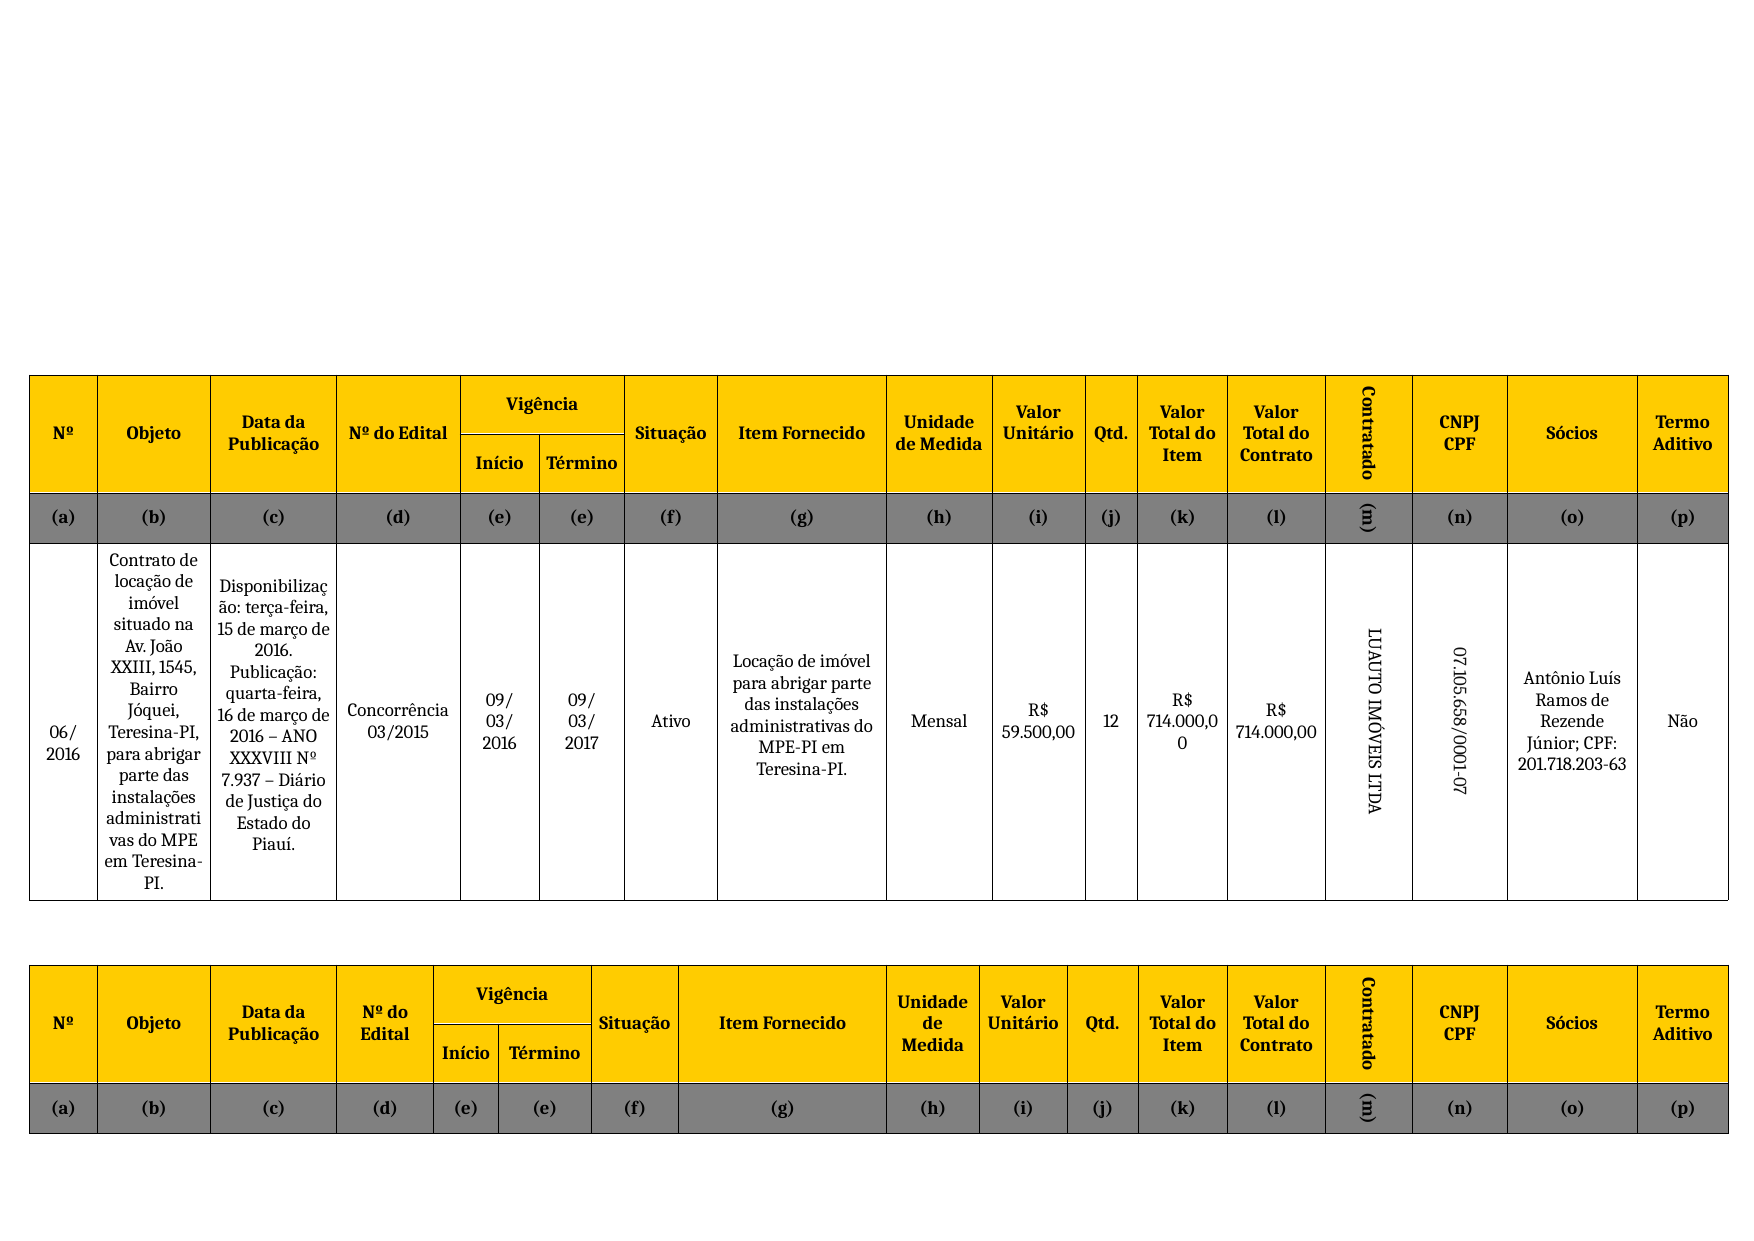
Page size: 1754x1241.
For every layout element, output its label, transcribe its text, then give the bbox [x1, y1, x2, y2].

table_header Vigência [434, 966, 591, 1023]
table_header Objeto [98, 966, 210, 1082]
table_header CNPJ CPF [1413, 376, 1507, 492]
table_cell Não [1638, 544, 1728, 900]
table_cell (f) [625, 494, 717, 543]
table_header Valor Total do Contrato [1228, 376, 1325, 492]
table_header Data da Publicação [211, 966, 336, 1082]
table_header Objeto [98, 376, 210, 492]
table_header Situação [592, 966, 678, 1082]
table_cell Locação de imóvel para abrigar parte das instalações administrativas do MPE-PI em Teresina-PI. [718, 544, 886, 900]
table_cell (o) [1508, 494, 1637, 543]
table_cell (g) [718, 494, 886, 543]
table_header Sócios [1508, 376, 1637, 492]
table_header Contratado [1326, 966, 1412, 1082]
table_header Qtd. [1068, 966, 1138, 1082]
table_header Unidade de Medida [887, 966, 979, 1082]
table_cell R$ 714.000,00 [1228, 544, 1325, 900]
table_cell (e) [499, 1084, 591, 1133]
table_header Termo Aditivo [1638, 966, 1728, 1082]
table_cell 09/ 03/ 2016 [461, 544, 539, 900]
table_header Sócios [1508, 966, 1637, 1082]
table_cell (l) [1228, 494, 1325, 543]
table_cell (p) [1638, 494, 1728, 543]
table_cell (h) [887, 1084, 979, 1133]
table_cell (m) [1326, 494, 1412, 543]
table_header Valor Unitário [993, 376, 1085, 492]
table_cell Disponibilização: terça-feira, 15 de março de 2016. Publicação: quarta-feira, 16 de março de 2016 – ANO XXXVIII Nº 7.937 – Diário de Justiça do Estado do Piauí. [211, 544, 336, 900]
table_cell (n) [1413, 494, 1507, 543]
table_header Valor Total do Contrato [1228, 966, 1325, 1082]
table_cell Contrato de locação de imóvel situado na Av. João XXIII, 1545, Bairro Jóquei, Teresina-PI, para abrigar parte das instalações administrativas do MPE em Teresina-PI. [98, 544, 210, 900]
table_header Nº [30, 376, 97, 492]
table_cell (a) [30, 494, 97, 543]
table_cell (p) [1638, 1084, 1728, 1133]
table_cell (b) [98, 1084, 210, 1133]
table_cell (c) [211, 1084, 336, 1133]
table_cell Término [540, 435, 624, 492]
table_cell R$ 59.500,00 [993, 544, 1085, 900]
table_cell Ativo [625, 544, 717, 900]
table_cell (i) [993, 494, 1085, 543]
table_cell Início [461, 435, 539, 492]
table_header Data da Publicação [211, 376, 336, 492]
table_cell (e) [540, 494, 624, 543]
table_cell 09/ 03/ 2017 [540, 544, 624, 900]
table_cell (k) [1139, 1084, 1227, 1133]
table_header CNPJ CPF [1413, 966, 1507, 1082]
table_cell (j) [1068, 1084, 1138, 1133]
table_cell (a) [30, 1084, 97, 1133]
table_header Qtd. [1086, 376, 1137, 492]
table_cell 06/ 2016 [30, 544, 97, 900]
table_cell (h) [887, 494, 992, 543]
table_cell (l) [1228, 1084, 1325, 1133]
table_header Termo Aditivo [1638, 376, 1728, 492]
table_header Unidade de Medida [887, 376, 992, 492]
table_cell R$ 714.000,00 [1138, 544, 1227, 900]
table_cell Mensal [887, 544, 992, 900]
table_cell (e) [461, 494, 539, 543]
table_cell (o) [1508, 1084, 1637, 1133]
table_cell Término [499, 1025, 591, 1082]
table_cell (d) [337, 1084, 433, 1133]
table_cell LUAUTO IMÓVEIS LTDA [1326, 544, 1412, 900]
table_cell (i) [980, 1084, 1067, 1133]
table_header Vigência [461, 376, 624, 433]
table_header Valor Total do Item [1139, 966, 1227, 1082]
table_header Contratado [1326, 376, 1412, 492]
table_cell (m) [1326, 1084, 1412, 1133]
table_cell (b) [98, 494, 210, 543]
table_cell Início [434, 1025, 498, 1082]
table_cell (e) [434, 1084, 498, 1133]
table_header Nº do Edital [337, 966, 433, 1082]
table_cell Concorrência 03/2015 [337, 544, 460, 900]
table_header Item Fornecido [718, 376, 886, 492]
table_cell (g) [679, 1084, 886, 1133]
table_cell (c) [211, 494, 336, 543]
table_header Situação [625, 376, 717, 492]
table_cell (f) [592, 1084, 678, 1133]
table_cell 07.105.658/0001-07 [1413, 544, 1507, 900]
table_cell (n) [1413, 1084, 1507, 1133]
table_cell (j) [1086, 494, 1137, 543]
table_cell (d) [337, 494, 460, 543]
table_header Nº [30, 966, 97, 1082]
table_header Valor Total do Item [1138, 376, 1227, 492]
table_cell (k) [1138, 494, 1227, 543]
table_header Valor Unitário [980, 966, 1067, 1082]
table_cell Antônio Luís Ramos de Rezende Júnior; CPF: 201.718.203-63 [1508, 544, 1637, 900]
table_cell 12 [1086, 544, 1137, 900]
table_header Item Fornecido [679, 966, 886, 1082]
table_header Nº do Edital [337, 376, 460, 492]
